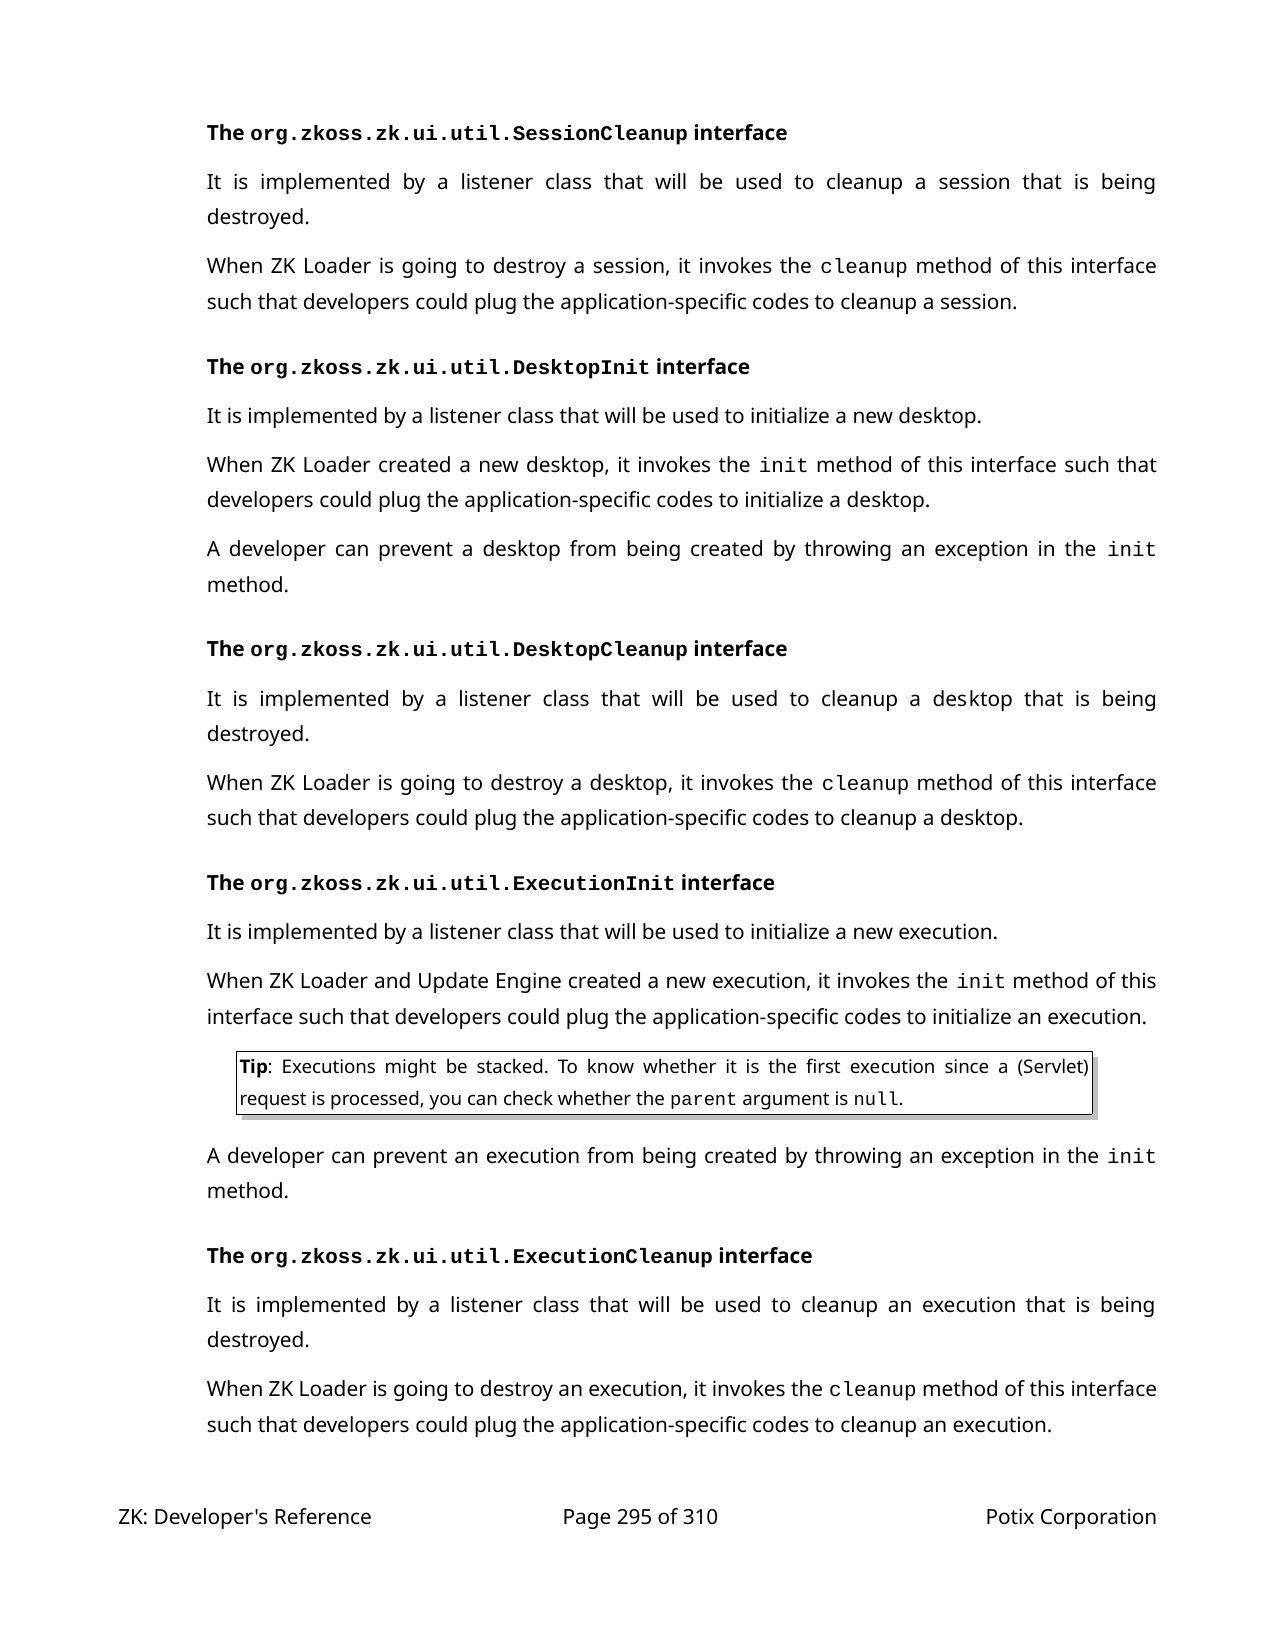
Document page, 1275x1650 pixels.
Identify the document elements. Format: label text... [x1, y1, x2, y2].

text A developer can prevent a desktop from being created by throwing an exception in the init method. [207, 534, 1157, 598]
text It is implemented by a listener class that will be used to cleanup a session that is being destroyed. [207, 167, 1157, 231]
text It is implemented by a listener class that will be used to cleanup an execution that is being destroyed. [207, 1290, 1157, 1354]
subtitle The org.zkoss.zk.ui.util.DesktopCleanup interface [207, 634, 1157, 663]
subtitle The org.zkoss.zk.ui.util.SessionCleanup interface [207, 118, 1157, 147]
subtitle The org.zkoss.zk.ui.util.ExecutionInit interface [207, 868, 1157, 897]
text A developer can prevent an execution from being created by throwing an exception in the init method. [207, 1141, 1157, 1204]
text It is implemented by a listener class that will be used to initialize a new execution. [207, 917, 1157, 946]
subtitle The org.zkoss.zk.ui.util.DesktopInit interface [207, 352, 1157, 380]
text When ZK Loader created a new desktop, it invokes the init method of this interface such that developers could plug the application-specific codes to initialize a desktop. [207, 450, 1157, 513]
text When ZK Loader is going to destroy a desktop, it invokes the cleanup method of this interface such that developers could plug the application-specific codes to cleanup a desktop. [207, 768, 1157, 832]
text It is implemented by a listener class that will be used to cleanup a desktop that is being destroyed. [207, 684, 1157, 747]
text Tip: Executions might be stacked. To know whether it is the first execution since a (Servlet) request is processed, you can check whether the parent argument is null. [237, 1052, 1092, 1114]
subtitle The org.zkoss.zk.ui.util.ExecutionCleanup interface [207, 1241, 1157, 1270]
text When ZK Loader is going to destroy an execution, it invokes the cleanup method of this interface such that developers could plug the application-specific codes to cleanup an execution. [207, 1374, 1157, 1438]
text It is implemented by a listener class that will be used to initialize a new desktop. [207, 401, 1157, 429]
text When ZK Loader and Update Engine created a new execution, it invokes the init method of this interface such that developers could plug the application-specific codes to initialize an execution. [207, 966, 1157, 1030]
text When ZK Loader is going to destroy a session, it invokes the cleanup method of this interface such that developers could plug the application-specific codes to cleanup a session. [207, 251, 1157, 315]
